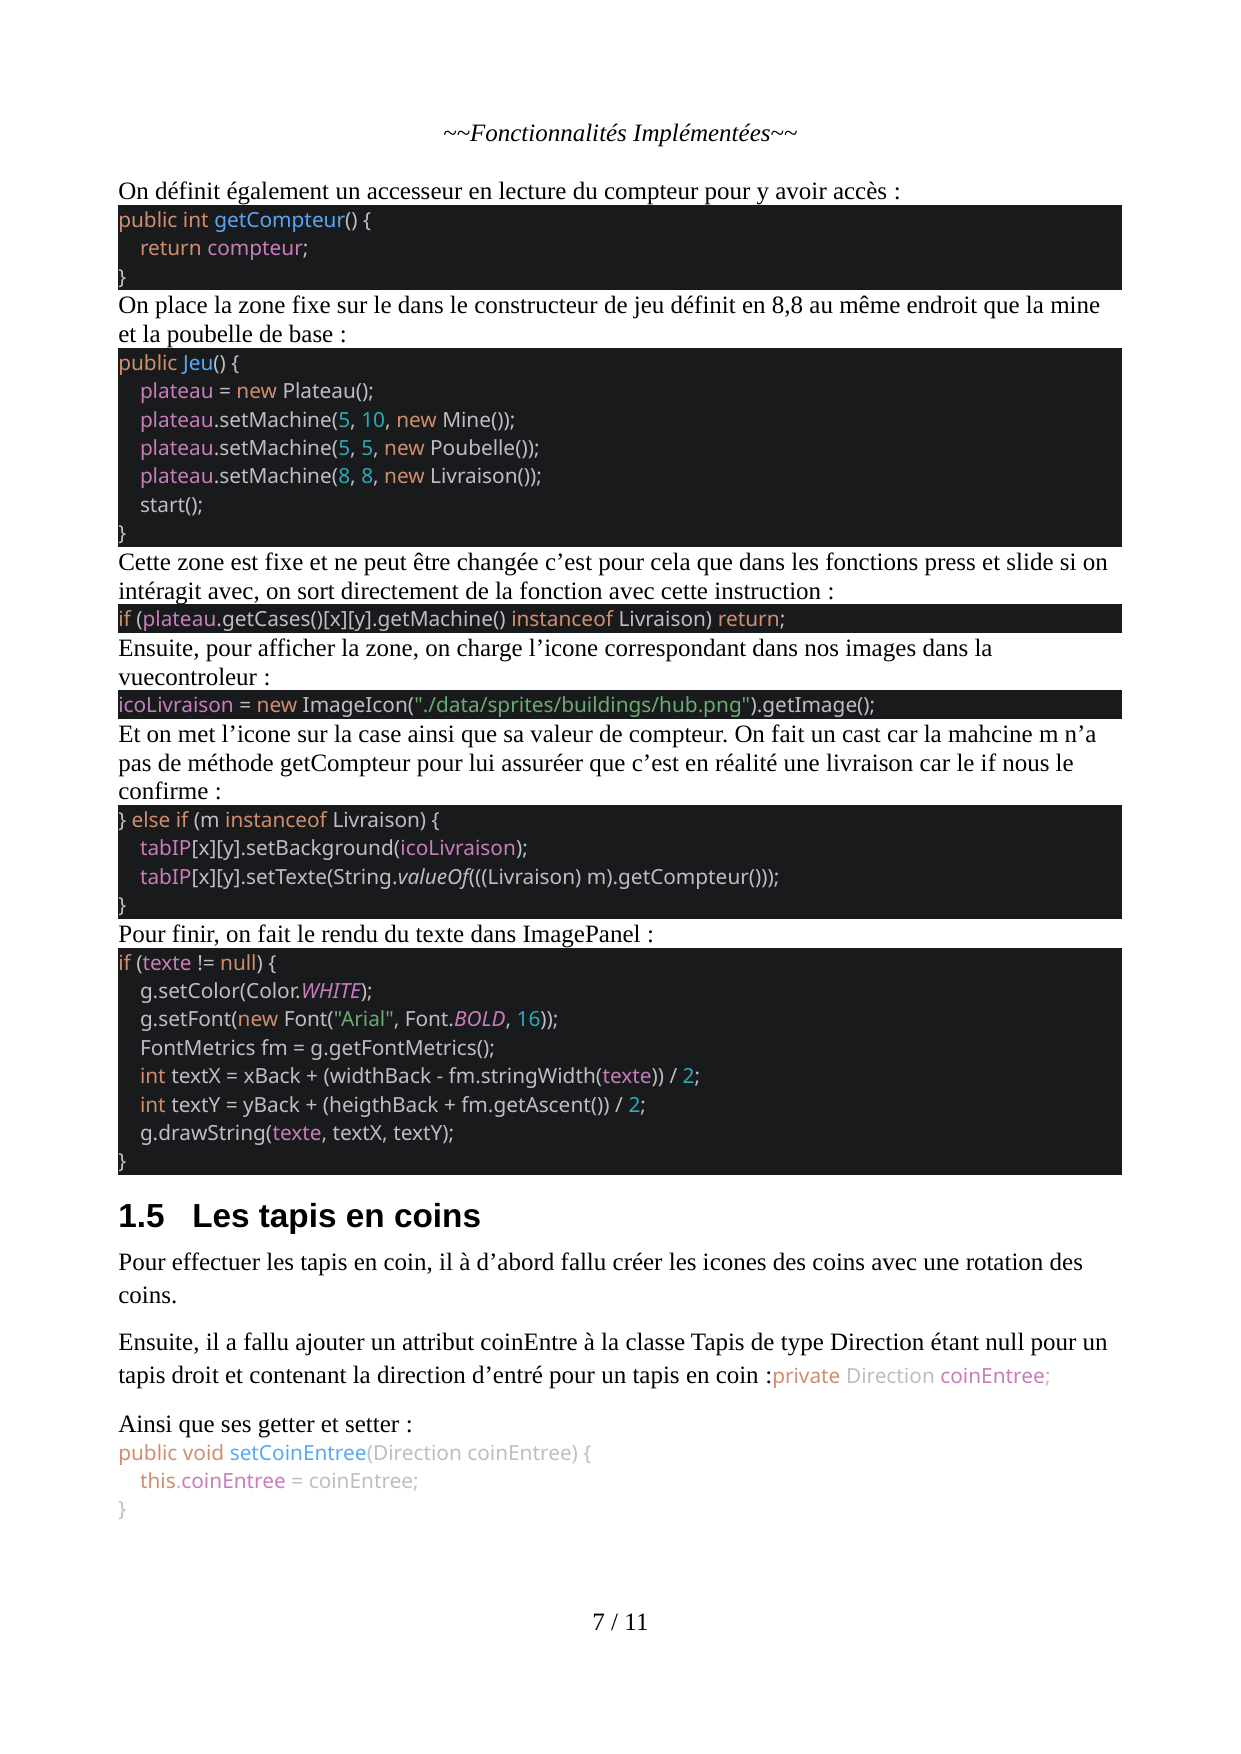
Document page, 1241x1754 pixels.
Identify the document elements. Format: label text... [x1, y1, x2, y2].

subtitle Les tapis en coins [118, 1196, 1122, 1234]
text Pour effectuer les tapis en coin, il à d’abord fallu créer les icones des coins avec une rotation des coins. [118, 1247, 1122, 1309]
text Ensuite, pour afficher la zone, on charge l’icone correspondant dans nos images dans la vuecontroleur : [118, 633, 1122, 690]
text public int getCompteur() { return compteur; } [118, 205, 1122, 290]
text Ainsi que ses getter et setter : [118, 1409, 1122, 1438]
text } else if (m instanceof Livraison) { tabIP[x][y].setBackground(icoLivraison); tabIP[x][y].setTexte(String.valueOf(((Livraison) m).getCompteur())); } [118, 805, 1122, 919]
text if (texte != null) { g.setColor(Color.WHITE); g.setFont(new Font("Arial", Font.BOLD, 16)); FontMetrics fm = g.getFontMetrics(); int textX = xBack + (widthBack - fm.stringWidth(texte)) / 2; int textY = yBack + (heigthBack + fm.getAscent()) / 2; g.drawString(texte, textX, textY); } [118, 948, 1122, 1175]
text public Jeu() { plateau = new Plateau(); plateau.setMachine(5, 10, new Mine()); plateau.setMachine(5, 5, new Poubelle()); plateau.setMachine(8, 8, new Livraison()); start(); } [118, 348, 1122, 547]
text On définit également un accesseur en lecture du compteur pour y avoir accès : [118, 176, 1122, 205]
text icoLivraison = new ImageIcon("./data/sprites/buildings/hub.png").getImage(); [118, 690, 1122, 719]
text Pour finir, on fait le rendu du texte dans ImagePanel : [118, 919, 1122, 948]
text if (plateau.getCases()[x][y].getMachine() instanceof Livraison) return; [118, 604, 1122, 633]
text On place la zone fixe sur le dans le constructeur de jeu définit en 8,8 au même endroit que la mine et la poubelle de base : [118, 290, 1122, 348]
text public void setCoinEntree(Direction coinEntree) { this.coinEntree = coinEntree; } [118, 1438, 1122, 1551]
text Et on met l’icone sur la case ainsi que sa valeur de compteur. On fait un cast car la mahcine m n’a pas de méthode getCompteur pour lui assuréer que c’est en réalité une livraison car le if nous le confirme : [118, 719, 1122, 805]
text Cette zone est fixe et ne peut être changée c’est pour cela que dans les fonctions press et slide si on intéragit avec, on sort directement de la fonction avec cette instruction : [118, 547, 1122, 604]
text Ensuite, il a fallu ajouter un attribut coinEntre à la classe Tapis de type Direction étant null pour un tapis droit et contenant la direction d’entré pour un tapis en coin :private Direction coinEntree; [118, 1327, 1122, 1390]
